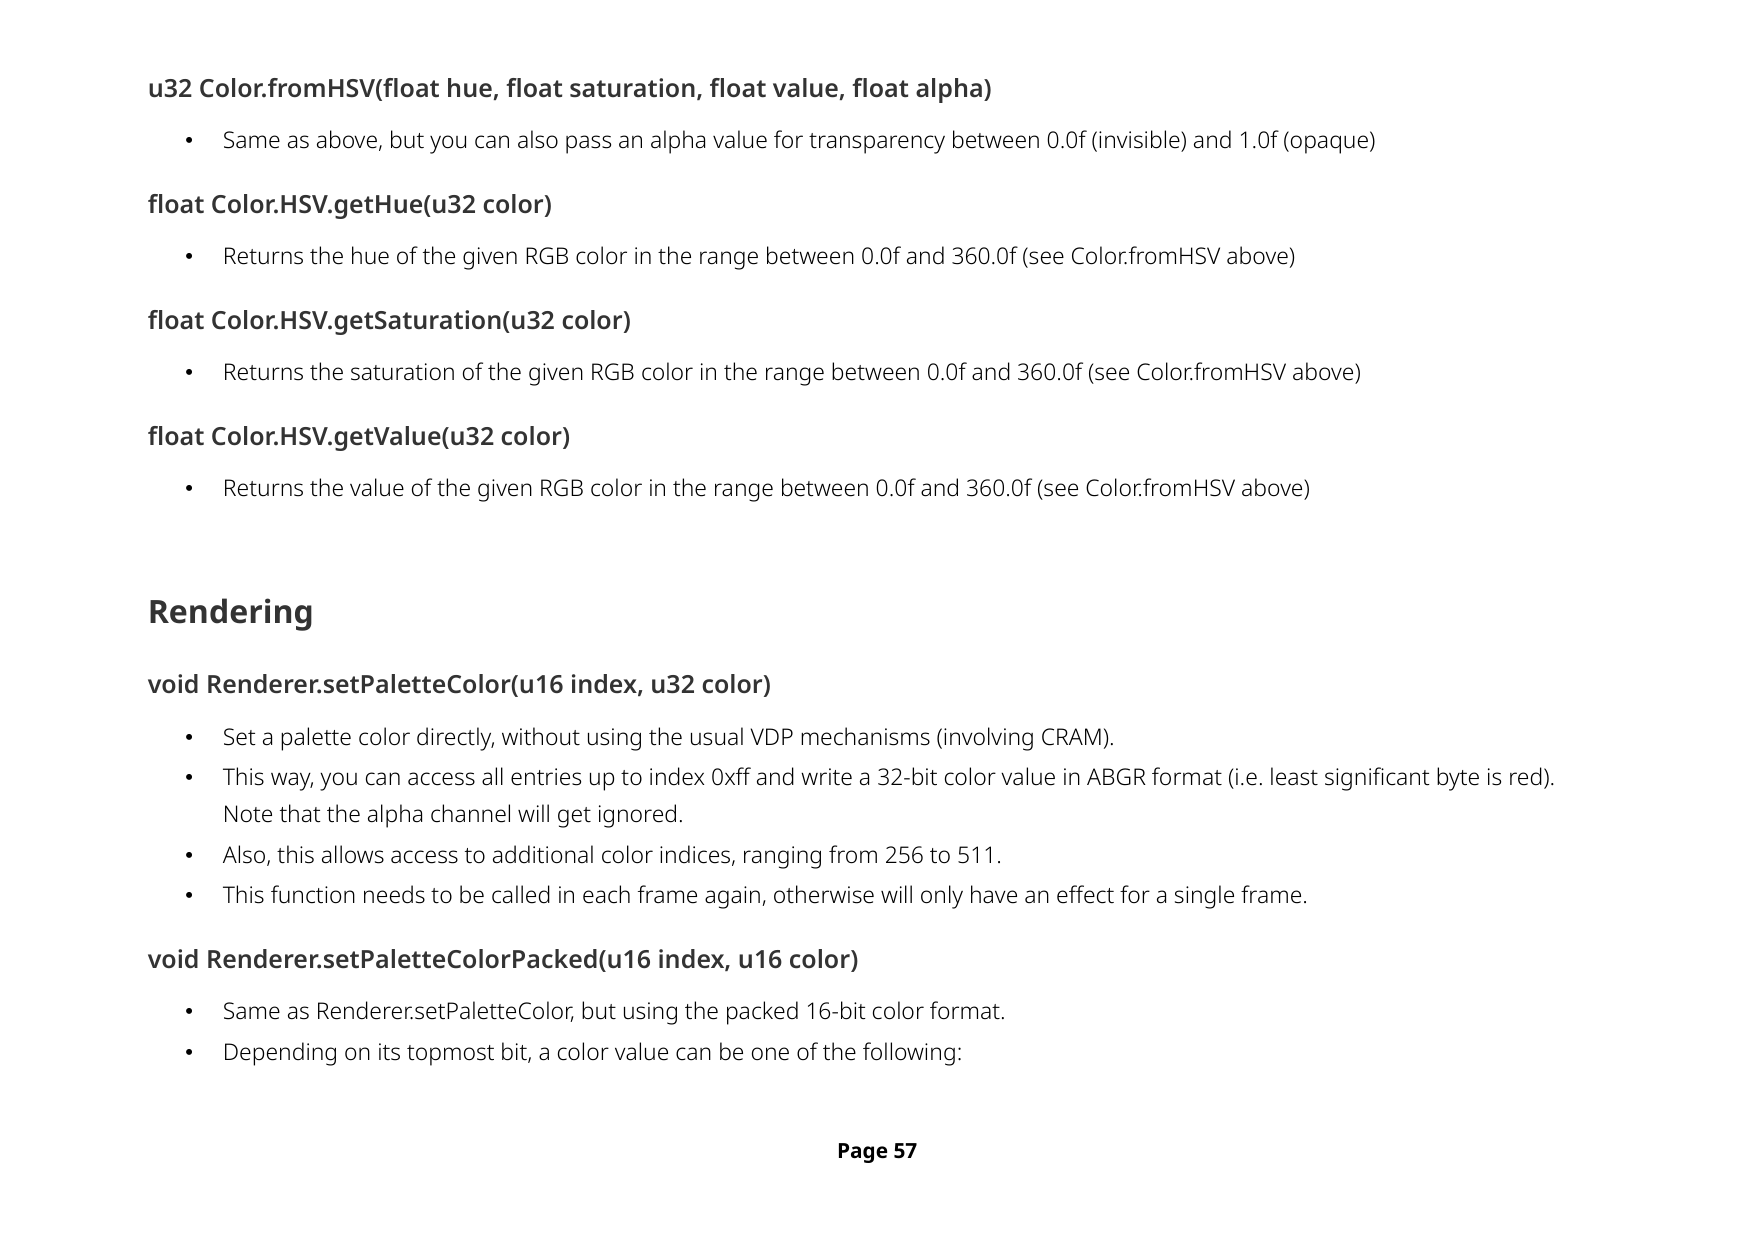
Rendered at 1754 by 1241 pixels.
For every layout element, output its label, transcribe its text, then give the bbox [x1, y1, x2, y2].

subtitle float Color.HSV.getSaturation(u32 color) [148, 302, 1606, 337]
list Returns the value of the given RGB color in the range between 0.0f and 360.0f (see Color.fromHSV above) [185, 472, 1606, 503]
list Same as above, but you can also pass an alpha value for transparency between 0.0f (invisible) and 1.0f (opaque) [185, 124, 1606, 155]
list Depending on its topmost bit, a color value can be one of the following: [185, 1035, 1606, 1067]
subtitle void Renderer.setPaletteColor(u16 index, u32 color) [148, 667, 1606, 701]
subtitle Rendering [148, 589, 1606, 633]
list Also, this allows access to additional color indices, ranging from 256 to 511. [185, 839, 1606, 870]
subtitle float Color.HSV.getHue(u32 color) [148, 187, 1606, 221]
list Returns the saturation of the given RGB color in the range between 0.0f and 360.0f (see Color.fromHSV above) [185, 356, 1606, 387]
subtitle void Renderer.setPaletteColorPacked(u16 index, u16 color) [148, 942, 1606, 976]
list This function needs to be called in each frame again, otherwise will only have an effect for a single frame. [185, 879, 1606, 910]
subtitle float Color.HSV.getValue(u32 color) [148, 418, 1606, 452]
list Returns the hue of the given RGB color in the range between 0.0f and 360.0f (see Color.fromHSV above) [185, 240, 1606, 271]
list Same as Renderer.setPaletteColor, but using the packed 16-bit color format. [185, 995, 1606, 1026]
list Set a palette color directly, without using the usual VDP mechanisms (involving CRAM). [185, 720, 1606, 752]
list This way, you can access all entries up to index 0xff and write a 32-bit color value in ABGR format (i.e. least significant byte is red). Note that the alpha channel will get ignored. [185, 761, 1606, 829]
subtitle u32 Color.fromHSV(float hue, float saturation, float value, float alpha) [148, 71, 1606, 105]
